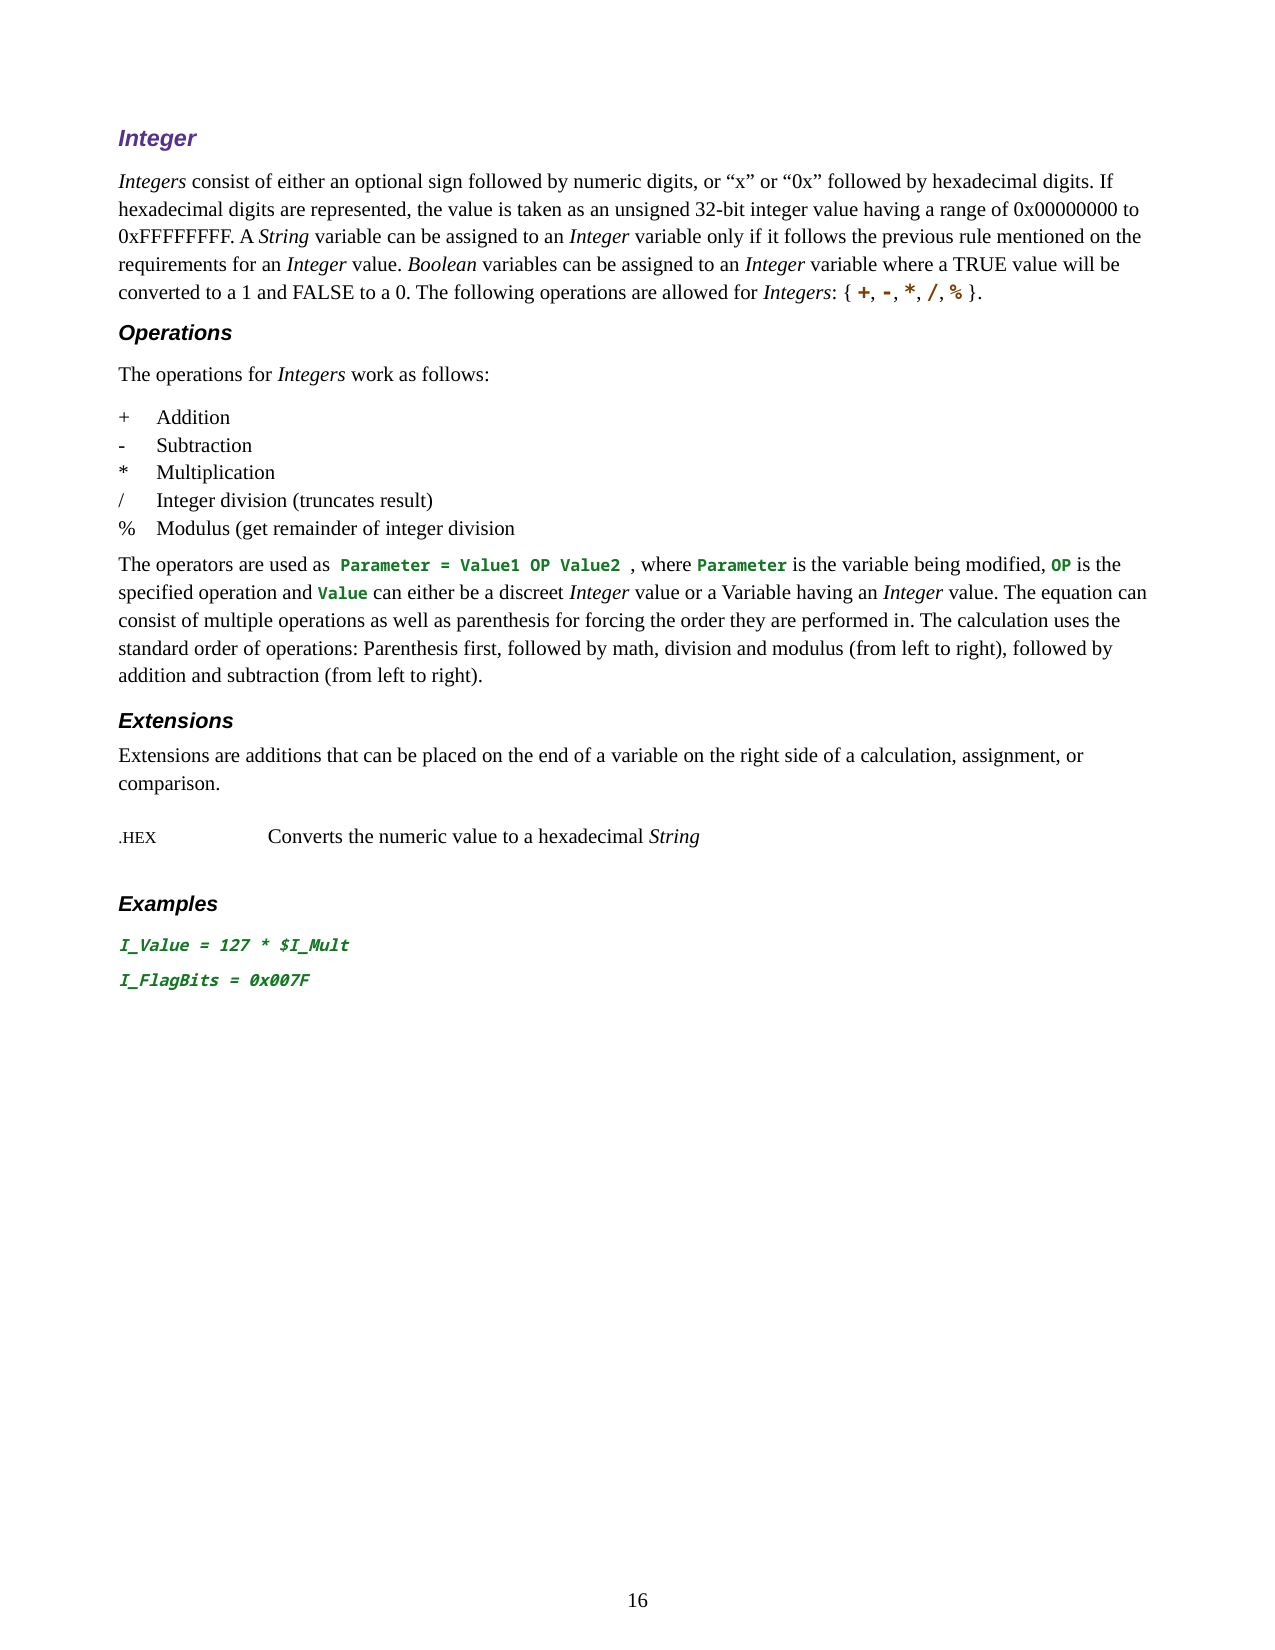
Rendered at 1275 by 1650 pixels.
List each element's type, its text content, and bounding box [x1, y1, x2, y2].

text The operators are used as Parameter = Value1 OP Value2 , where Parameter is the variable being modified, OP is the specified operation and Value can either be a discreet Integer value or a Variable having an Integer value. The equation can consist of multiple operations as well as parenthesis for forcing the order they are performed in. The calculation uses the standard order of operations: Parenthesis first, followed by math, division and modulus (from left to right), followed by addition and subtraction (from left to right). [118, 552, 1157, 687]
text / Integer division (truncates result) [118, 488, 1157, 512]
text - Subtraction [118, 433, 1157, 457]
subtitle Examples [118, 891, 1157, 916]
text I_FlagBits = 0x007F [118, 968, 1157, 991]
text The operations for Integers work as follows: [118, 362, 1157, 386]
text I_Value = 127 * $I_Mult [118, 933, 1157, 956]
text Integers consist of either an optional sign followed by numeric digits, or “x” or “0x” followed by hexadecimal digits. If hexadecimal digits are represented, the value is taken as an unsigned 32-bit integer value having a range of 0x00000000 to 0xFFFFFFFF. A String variable can be assigned to an Integer variable only if it follows the previous rule mentioned on the requirements for an Integer value. Boolean variables can be assigned to an Integer variable where a TRUE value will be converted to a 1 and FALSE to a 0. The following operations are allowed for Integers: { +, -, *, /, % }. [118, 169, 1157, 304]
subtitle Extensions [118, 709, 1157, 733]
subtitle Integer [118, 124, 1157, 151]
text .HEX Converts the numeric value to a hexadecimal String [118, 824, 1157, 848]
text % Modulus (get remainder of integer division [118, 515, 1157, 539]
text Extensions are additions that can be placed on the end of a variable on the right side of a calculation, assignment, or comparison. [118, 742, 1157, 795]
text + Addition [118, 405, 1157, 429]
text * Multiplication [118, 460, 1157, 484]
subtitle Operations [118, 319, 1157, 344]
